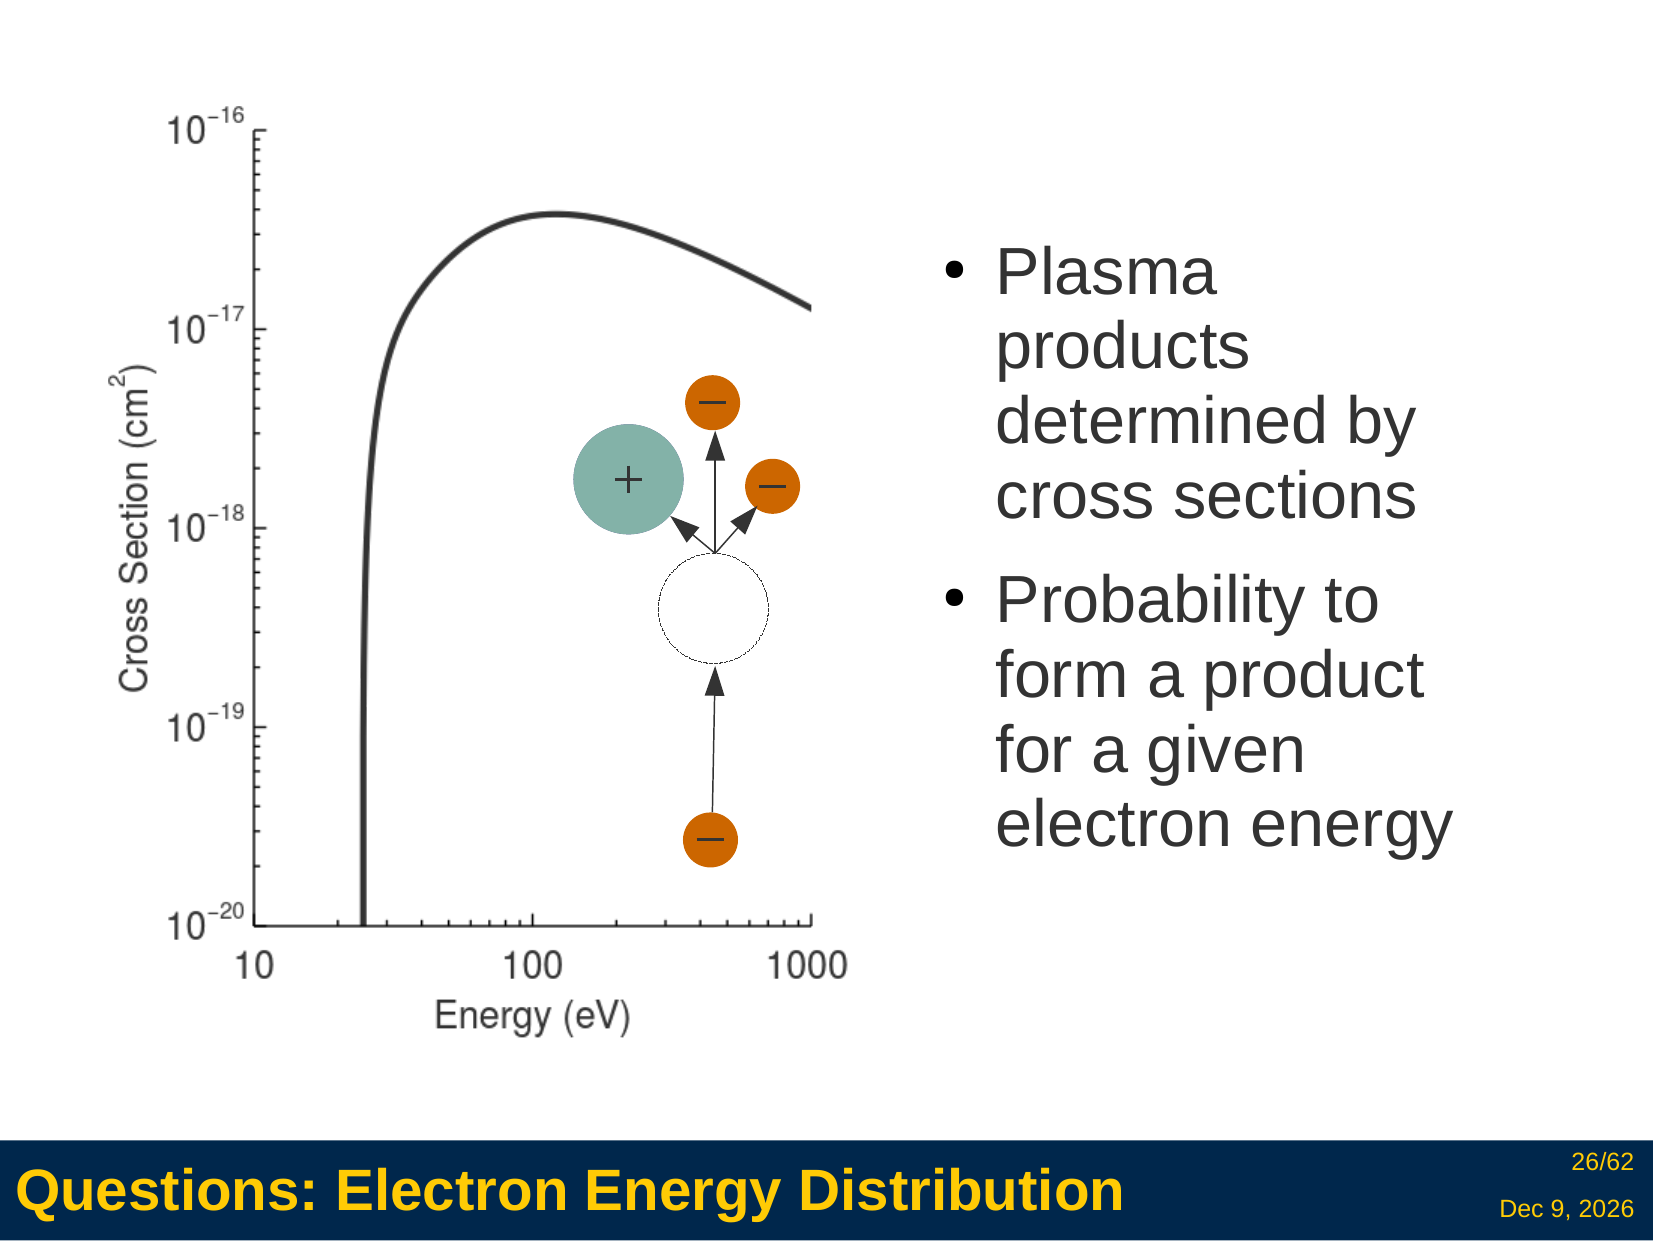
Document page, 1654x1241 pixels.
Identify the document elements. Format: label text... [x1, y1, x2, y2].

picture [104, 93, 849, 1039]
title Questions: Electron Energy Distribution [14, 1140, 1380, 1241]
list Plasma products determined by cross sections Probability to form a product for a given electron energy [924, 74, 1492, 1020]
